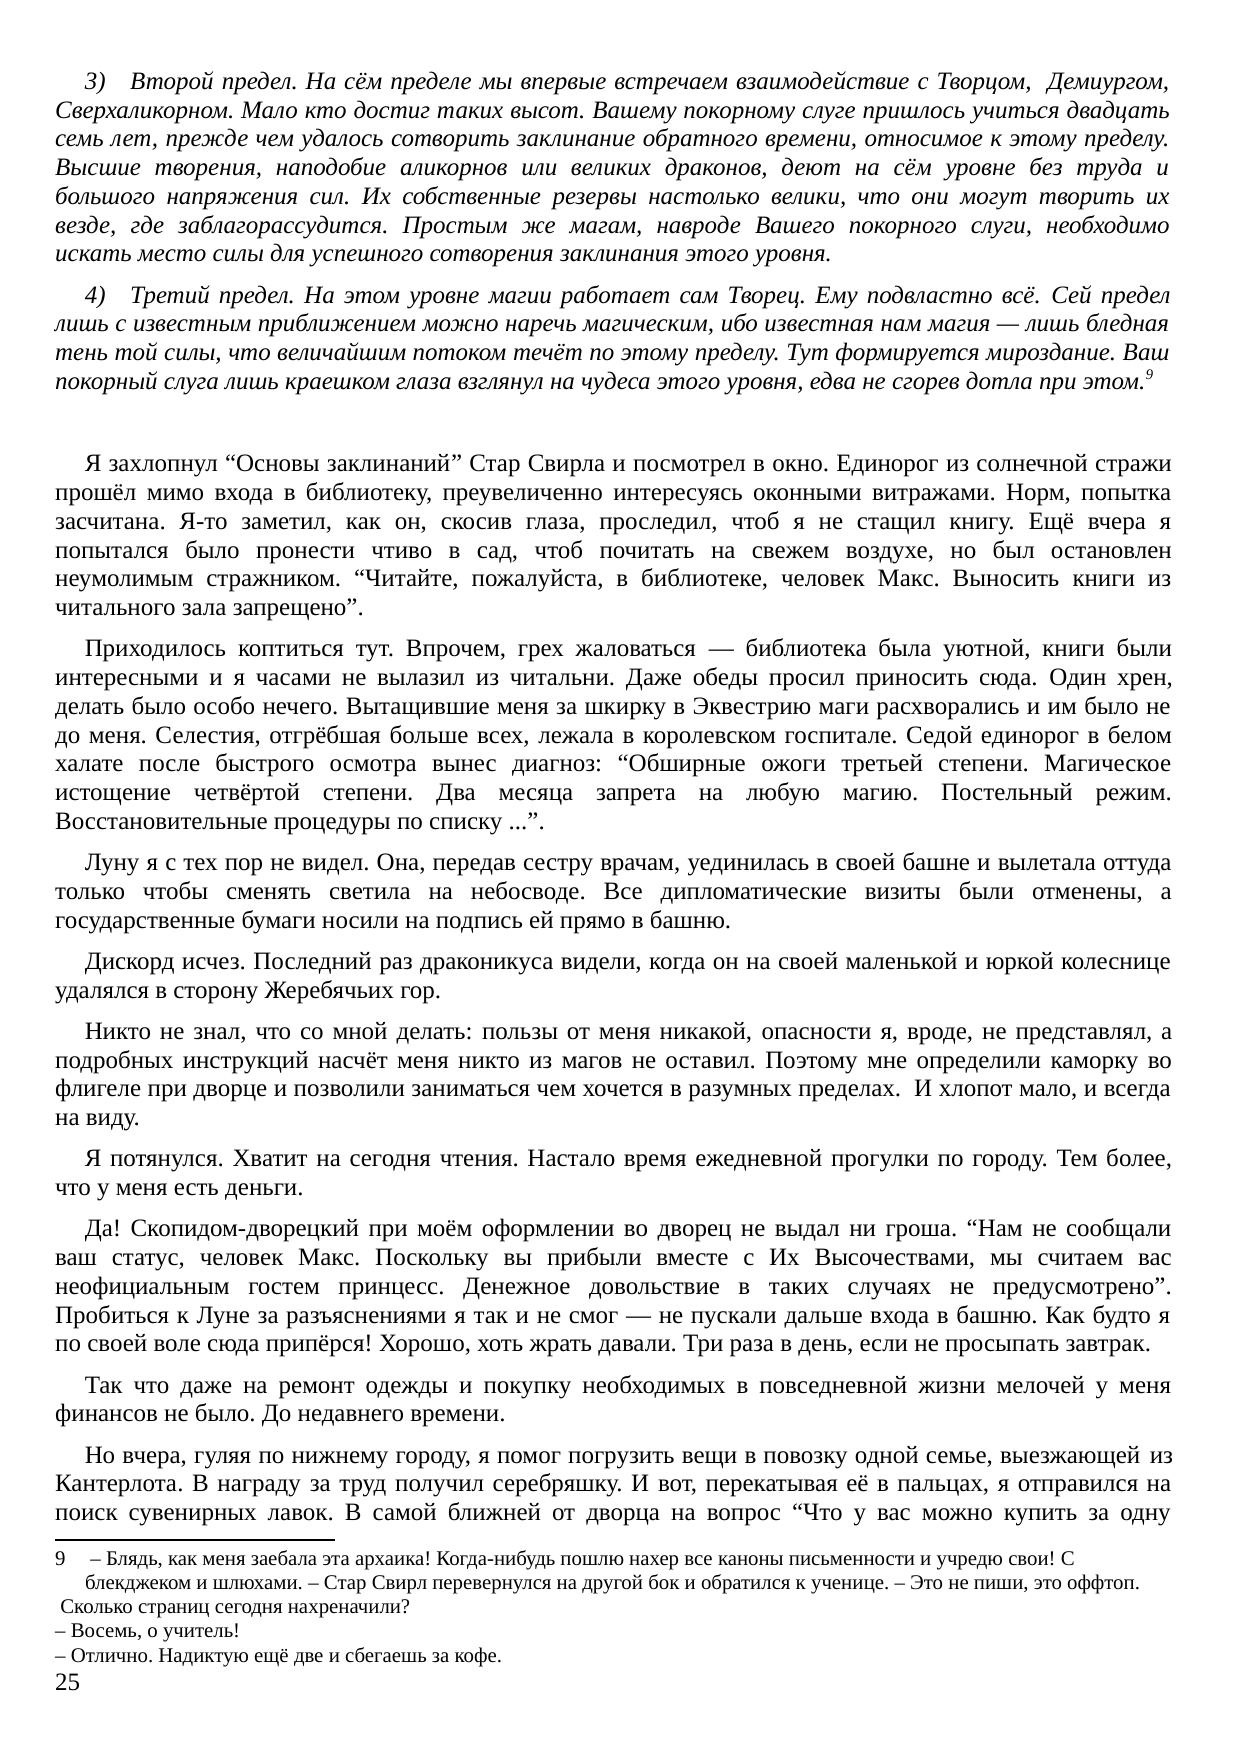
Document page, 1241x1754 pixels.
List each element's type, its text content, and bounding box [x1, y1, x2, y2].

text Так что даже на ремонт одежды и покупку необходимых в повседневной жизни мелочей у меня финансов не было. До недавнего времени. [55, 1370, 1173, 1427]
text Я потянулся. Хватит на сегодня чтения. Настало время ежедневной прогулки по городу. Тем более, что у меня есть деньги. [55, 1143, 1173, 1201]
text Да! Скопидом-дворецкий при моём оформлении во дворец не выдал ни гроша. “Нам не сообщали ваш статус, человек Макс. Поскольку вы прибыли вместе с Их Высочествами, мы считаем вас неофициальным гостем принцесс. Денежное довольствие в таких случаях не предусмотрено”. Пробиться к Луне за разъяснениями я так и не смог — не пускали дальше входа в башню. Как будто я по своей воле сюда припёрся! Хорошо, хоть жрать давали. Три раза в день, если не просыпать завтрак. [55, 1213, 1173, 1357]
text Луну я с тех пор не видел. Она, передав сестру врачам, уединилась в своей башне и вылетала оттуда только чтобы сменять светила на небосводе. Все дипломатические визиты были отменены, а государственные бумаги носили на подпись ей прямо в башню. [55, 847, 1173, 933]
list – Восемь, о учитель! [55, 1618, 1173, 1642]
list Сколько страниц сегодня нахреначили? [55, 1594, 1173, 1618]
text Дискорд исчез. Последний раз драконикуса видели, когда он на своей маленькой и юркой колеснице удалялся в сторону Жеребячьих гор. [55, 946, 1173, 1003]
text Приходилось коптиться тут. Впрочем, грех жаловаться — библиотека была уютной, книги были интересными и я часами не вылазил из читальни. Даже обеды просил приносить сюда. Один хрен, делать было особо нечего. Вытащившие меня за шкирку в Эквестрию маги расхворались и им было не до меня. Селестия, отгрёбшая больше всех, лежала в королевском госпитале. Седой единорог в белом халате после быстрого осмотра вынес диагноз: “Обширные ожоги третьей степени. Магическое истощение четвёртой степени. Два месяца запрета на любую магию. Постельный режим. Восстановительные процедуры по списку ...”. [55, 633, 1173, 835]
list Второй предел. На сём пределе мы впервые встречаем взаимодействие с Творцом, Демиургом, Сверхаликорном. Мало кто достиг таких высот. Вашему покорному слуге пришлось учиться двадцать семь лет, прежде чем удалось сотворить заклинание обратного времени, относимое к этому пределу. Высшие творения, наподобие аликорнов или великих драконов, деют на сём уровне без труда и большого напряжения сил. Их собственные резервы настолько велики, что они могут творить их везде, где заблагорассудится. Простым же магам, навроде Вашего покорного слуги, необходимо искать место силы для успешного сотворения заклинания этого уровня. [55, 66, 1173, 267]
list – Отлично. Надиктую ещё две и сбегаешь за кофе. [55, 1642, 1173, 1667]
list – Блядь, как меня заебала эта архаика! Когда-нибудь пошлю нахер все каноны письменности и учредю свои! С блекджеком и шлюхами. – Стар Свирл перевернулся на другой бок и обратился к ученице. – Это не пиши, это оффтоп. [55, 1546, 1173, 1594]
text Никто не знал, что со мной делать: пользы от меня никакой, опасности я, вроде, не представлял, а подробных инструкций насчёт меня никто из магов не оставил. Поэтому мне определили каморку во флигеле при дворце и позволили заниматься чем хочется в разумных пределах. И хлопот мало, и всегда на виду. [55, 1016, 1173, 1131]
text Я захлопнул “Основы заклинаний” Стар Свирла и посмотрел в окно. Единорог из солнечной стражи прошёл мимо входа в библиотеку, преувеличенно интересуясь оконными витражами. Норм, попытка засчитана. Я-то заметил, как он, скосив глаза, проследил, чтоб я не стащил книгу. Ещё вчера я попытался было пронести чтиво в сад, чтоб почитать на свежем воздухе, но был остановлен неумолимым стражником. “Читайте, пожалуйста, в библиотеке, человек Макс. Выносить книги из читального зала запрещено”. [55, 448, 1173, 621]
list Третий предел. На этом уровне магии работает сам Творец. Ему подвластно всё. Сей предел лишь с известным приближением можно наречь магическим, ибо известная нам магия — лишь бледная тень той силы, что величайшим потоком течёт по этому пределу. Тут формируется мироздание. Ваш покорный слуга лишь краешком глаза взглянул на чудеса этого уровня, едва не сгорев дотла при этом. [55, 280, 1173, 395]
text Но вчера, гуляя по нижнему городу, я помог погрузить вещи в повозку одной семье, выезжающей из Кантерлота. В награду за труд получил серебряшку. И вот, перекатывая её в пальцах, я отправился на поиск сувенирных лавок. В самой ближней от дворца на вопрос “Что у вас можно купить за одну [55, 1440, 1173, 1526]
